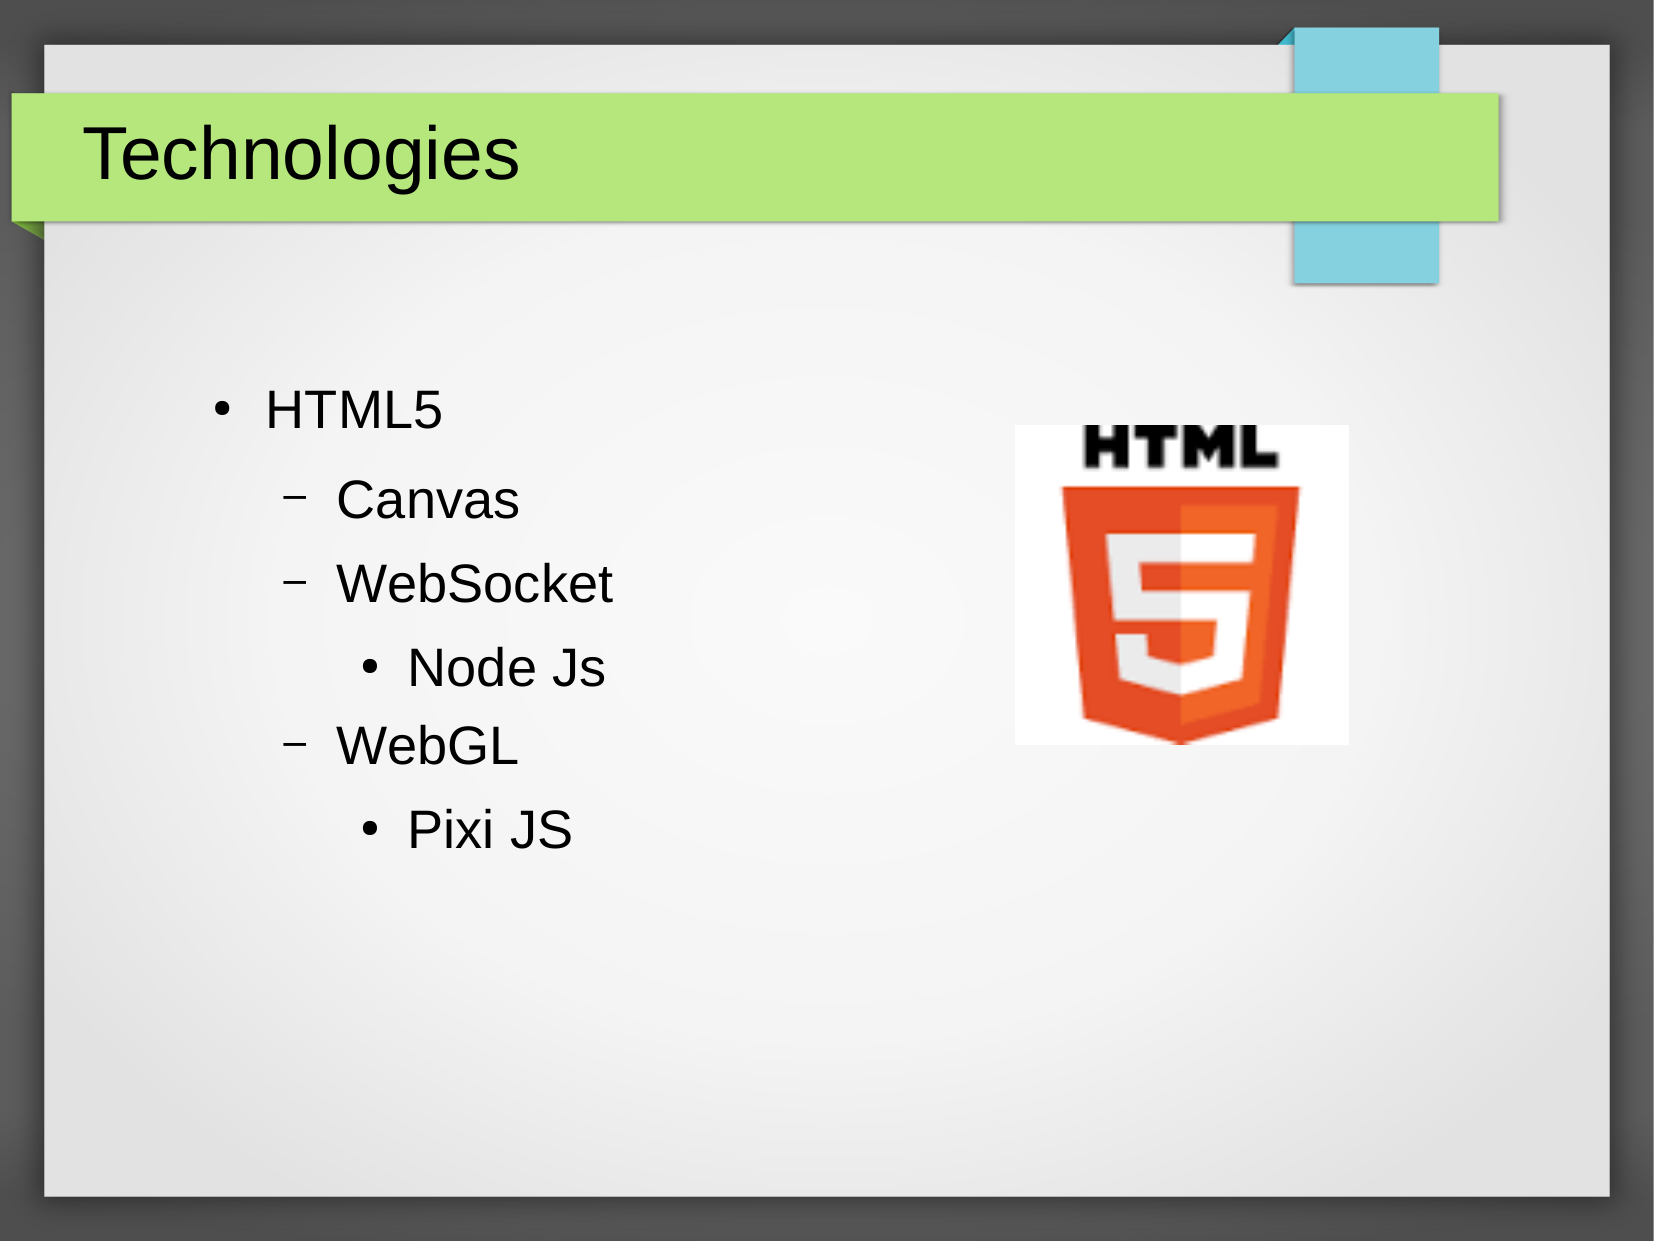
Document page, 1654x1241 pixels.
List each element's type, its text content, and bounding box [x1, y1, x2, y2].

list HTML5 Canvas WebSocket Node Js WebGL Pixi JS [195, 379, 922, 1099]
title Technologies [82, 94, 1264, 213]
picture [0, 0, 1654, 1241]
